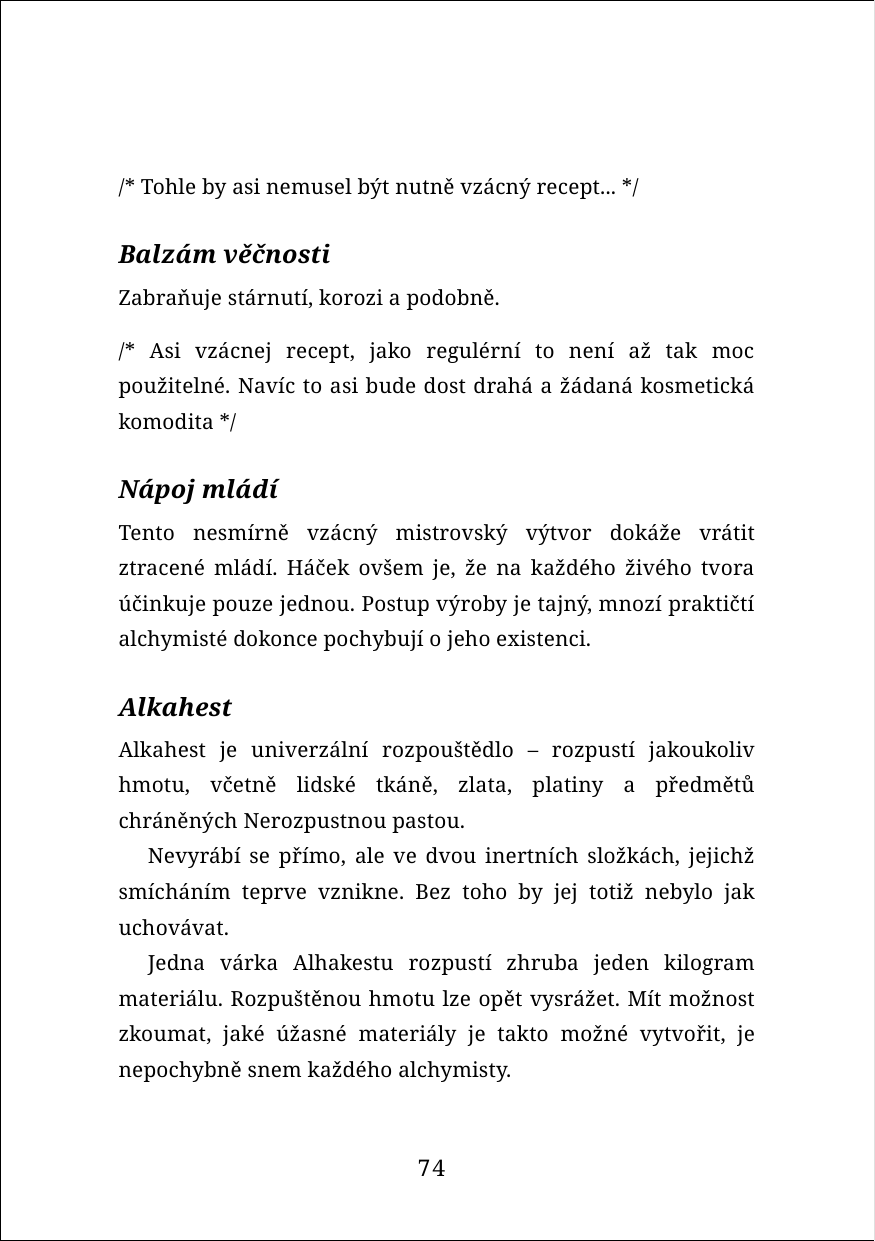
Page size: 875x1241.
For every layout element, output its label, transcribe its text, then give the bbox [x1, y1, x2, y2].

text Alkahest je univerzální rozpouštědlo – rozpustí jakoukoliv hmotu, včetně lidské tkáně, zlata, platiny a předmětů chráněných Nerozpustnou pastou. Nevyrábí se přímo, ale ve dvou inertních složkách, jejichž smícháním teprve vznikne. Bez toho by jej totiž nebylo jak uchovávat. Jedna várka Alhakestu rozpustí zhruba jeden kilogram materiálu. Rozpuštěnou hmotu lze opět vysrážet. Mít možnost zkoumat, jaké úžasné materiály je takto možné vytvořit, je nepochybně snem každého alchymisty. [118, 735, 756, 1083]
subtitle Nápoj mládí [118, 472, 756, 506]
text Tento nesmírně vzácný mistrovský výtvor dokáže vrátit ztracené mládí. Háček ovšem je, že na každého živého tvora účinkuje pouze jednou. Postup výroby je tajný, mnozí praktičtí alchymisté dokonce pochybují o jeho existenci. [118, 518, 756, 653]
text Zabraňuje stárnutí, korozi a podobně. [118, 283, 756, 311]
text /* Asi vzácnej recept, jako regulérní to není až tak moc použitelné. Navíc to asi bude dost drahá a žádaná kosmetická komodita */ [118, 336, 756, 435]
subtitle Balzám věčnosti [118, 237, 756, 271]
text /* Tohle by asi nemusel být nutně vzácný recept... */ [118, 172, 756, 200]
subtitle Alkahest [118, 689, 756, 723]
